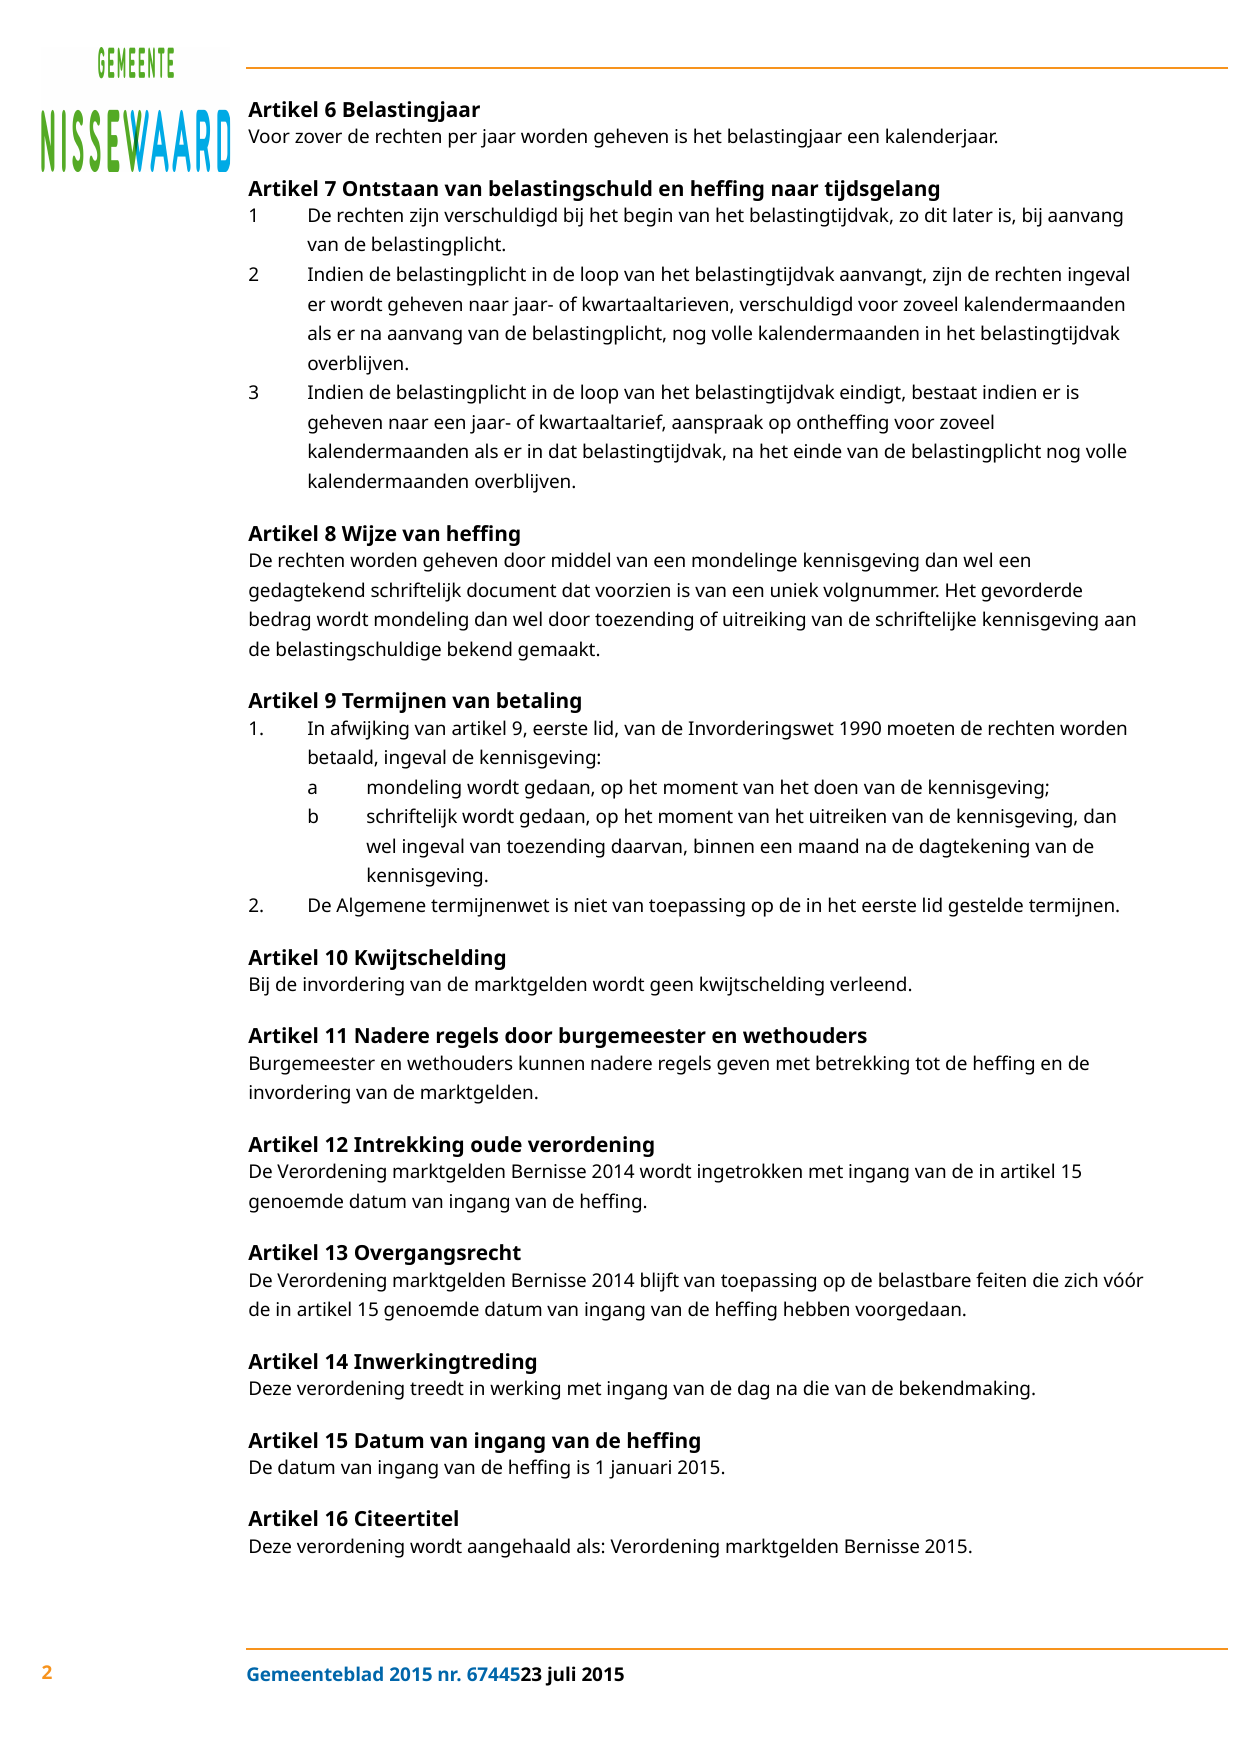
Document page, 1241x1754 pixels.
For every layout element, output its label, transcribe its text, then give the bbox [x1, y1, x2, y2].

picture [154, 157, 165, 172]
list mondeling wordt gedaan, op het moment van het doen van de kennisgeving; [307, 774, 1152, 800]
text Bij de invordering van de marktgelden wordt geen kwijtschelding verleend. [248, 971, 1152, 997]
text Artikel 15 Datum van ingang van de heffing [248, 1426, 1152, 1454]
text Artikel 7 Ontstaan van belastingschuld en heffing naar tijdsgelang [248, 174, 1152, 202]
text Deze verordening treedt in werking met ingang van de dag na die van de bekendmaking. [248, 1375, 1152, 1401]
text Artikel 12 Intrekking oude verordening [248, 1130, 1152, 1158]
picture [201, 122, 206, 138]
text Voor zover de rechten per jaar worden geheven is het belastingjaar een kalenderjaar. [248, 123, 1152, 149]
list Indien de belastingplicht in de loop van het belastingtijdvak aanvangt, zijn de rechten ingeval er wordt geheven naar jaar- of kwartaaltarieven, verschuldigd voor zoveel kalendermaanden als er na aanvang van de belastingplicht, nog volle kalendermaanden in het belastingtijdvak overblijven. [248, 261, 1152, 376]
text Artikel 14 Inwerkingtreding [248, 1347, 1152, 1375]
text Artikel 11 Nadere regels door burgemeester en wethouders [248, 1022, 1152, 1050]
picture [200, 151, 206, 172]
list De Algemene termijnenwet is niet van toepassing op de in het eerste lid gestelde termijnen. [248, 892, 1152, 918]
text Deze verordening wordt aangehaald als: Verordening marktgelden Bernisse 2015. [248, 1533, 1152, 1559]
text De rechten worden geheven door middel van een mondelinge kennisgeving dan wel een gedagtekend schriftelijk document dat voorzien is van een uniek volgnummer. Het gevorderde bedrag wordt mondeling dan wel door toezending of uitreiking van de schriftelijke kennisgeving aan de belastingschuldige bekend gemaakt. [248, 547, 1152, 662]
list In afwijking van artikel 9, eerste lid, van de Invorderingswet 1990 moeten de rechten worden betaald, ingeval de kennisgeving: [248, 715, 1152, 770]
list Indien de belastingplicht in de loop van het belastingtijdvak eindigt, bestaat indien er is geheven naar een jaar- of kwartaaltarief, aanspraak op ontheffing voor zoveel kalendermaanden als er in dat belastingtijdvak, na het einde van de belastingplicht nog volle kalendermaanden overblijven. [248, 379, 1152, 494]
text Artikel 16 Citeertitel [248, 1504, 1152, 1533]
text De Verordening marktgelden Bernisse 2014 wordt ingetrokken met ingang van de in artikel 15 genoemde datum van ingang van de heffing. [248, 1158, 1152, 1214]
list schriftelijk wordt gedaan, op het moment van het uitreiken van de kennisgeving, dan wel ingeval van toezending daarvan, binnen een maand na de dagtekening van de kennisgeving. [307, 803, 1152, 888]
list De rechten zijn verschuldigd bij het begin van het belastingtijdvak, zo dit later is, bij aanvang van de belastingplicht. [248, 202, 1152, 257]
picture [222, 122, 227, 160]
text Artikel 6 Belastingjaar [248, 95, 1152, 123]
text Artikel 13 Overgangsrecht [248, 1238, 1152, 1267]
text Artikel 9 Termijnen van betaling [248, 686, 1152, 715]
text Artikel 8 Wijze van heffing [248, 519, 1152, 547]
text Burgemeester en wethouders kunnen nadere regels geven met betrekking tot de heffing en de invordering van de marktgelden. [248, 1050, 1152, 1105]
picture [41, 47, 231, 172]
text De datum van ingang van de heffing is 1 januari 2015. [248, 1454, 1152, 1480]
text De Verordening marktgelden Bernisse 2014 blijft van toepassing op de belastbare feiten die zich vóór de in artikel 15 genoemde datum van ingang van de heffing hebben voorgedaan. [248, 1267, 1152, 1322]
picture [176, 157, 187, 172]
text Artikel 10 Kwijtschelding [248, 943, 1152, 971]
